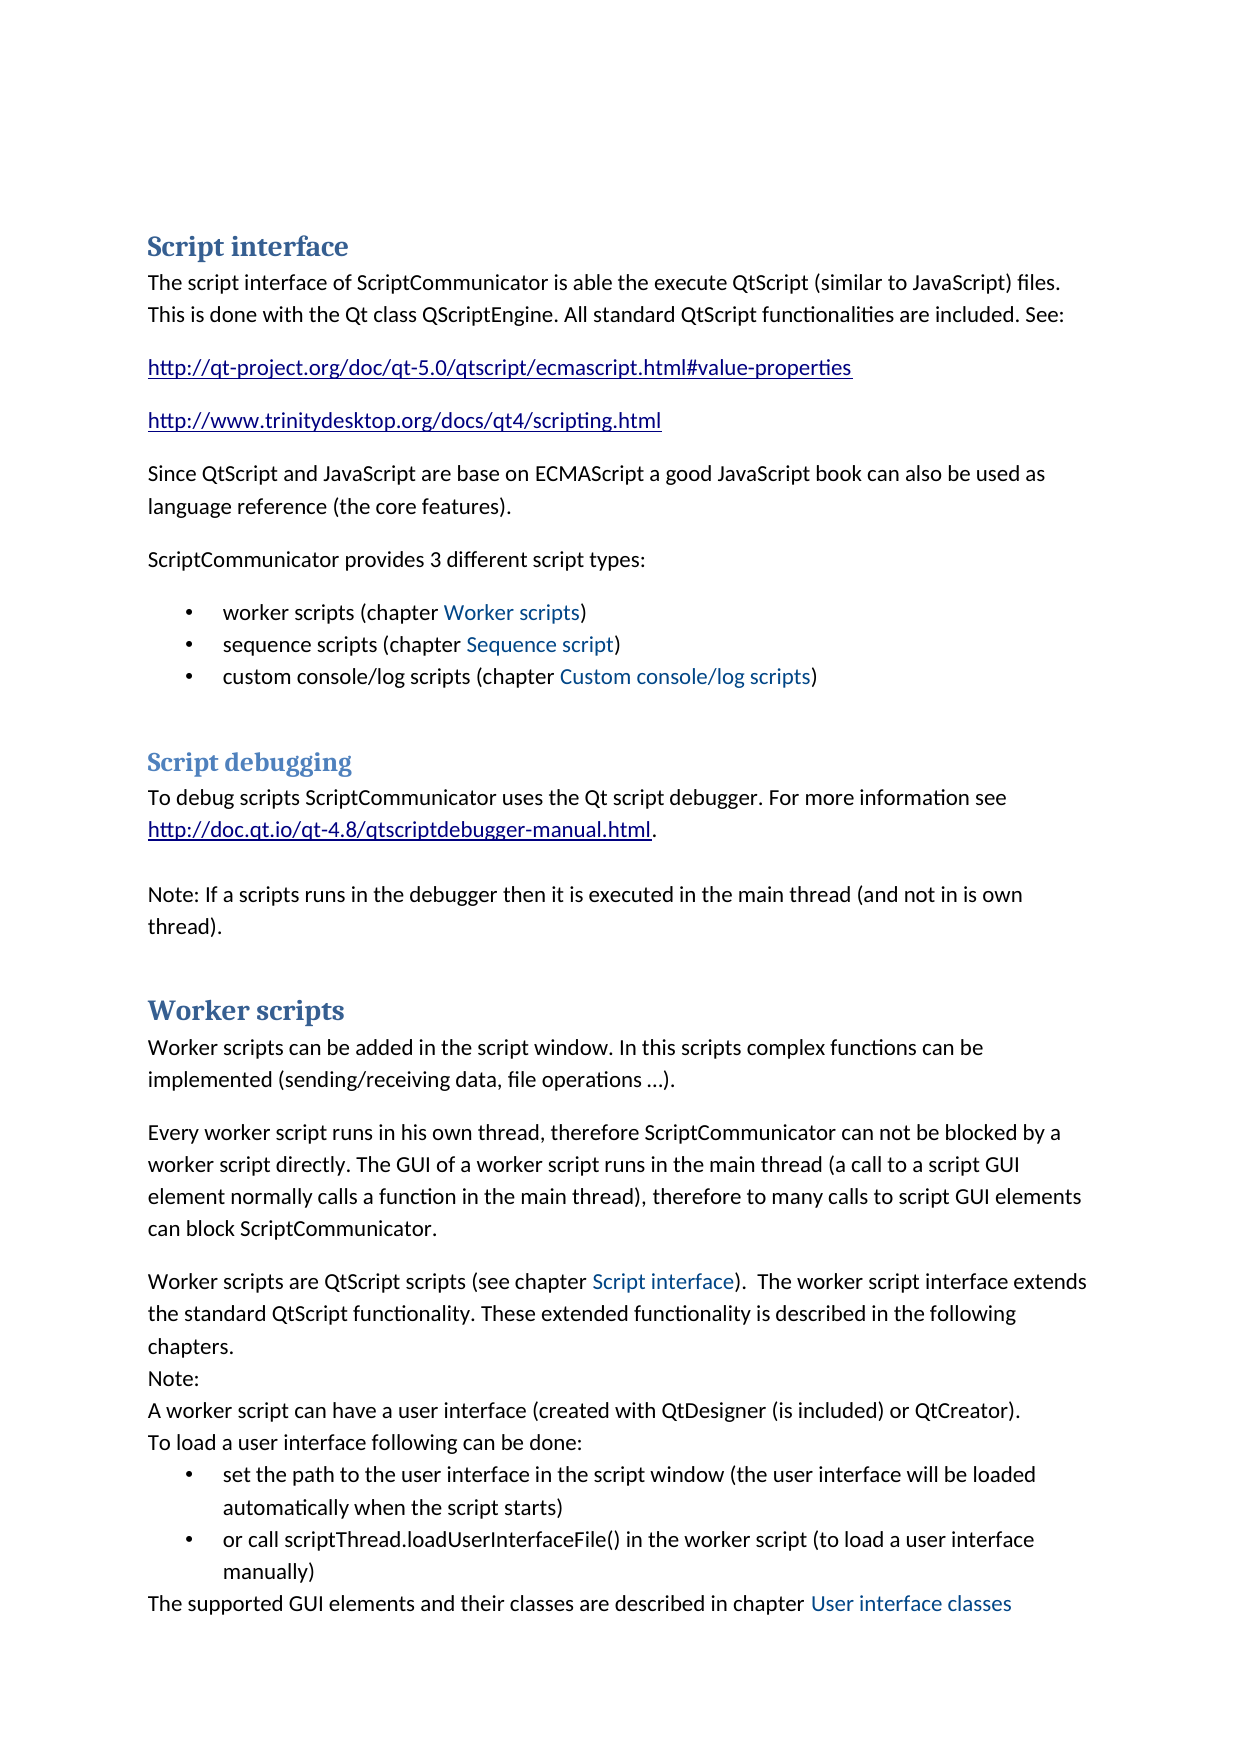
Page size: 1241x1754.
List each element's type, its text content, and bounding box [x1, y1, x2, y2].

text ScriptCommunicator provides 3 different script types: [148, 545, 1093, 573]
list custom console/log scripts (chapter Custom console/log scripts) [185, 662, 1093, 690]
list worker scripts (chapter Worker scripts) [185, 598, 1093, 626]
text Note: If a scripts runs in the debugger then it is executed in the main thread (and not in is own thread). [148, 880, 1093, 940]
text To debug scripts ScriptCommunicator uses the Qt script debugger. For more information see http://doc.qt.io/qt-4.8/qtscriptdebugger-manual.html. [148, 783, 1093, 843]
text http://qt-project.org/doc/qt-5.0/qtscript/ecmascript.html#value-properties [148, 353, 1093, 382]
text A worker script can have a user interface (created with QtDesigner (is included) or QtCreator). [148, 1396, 1093, 1424]
text To load a user interface following can be done: [148, 1428, 1093, 1456]
text The supported GUI elements and their classes are described in chapter User interface classes [148, 1589, 1093, 1617]
text Worker scripts can be added in the script window. In this scripts complex functions can be implemented (sending/receiving data, file operations …). [148, 1033, 1093, 1093]
text Every worker script runs in his own thread, therefore ScriptCommunicator can not be blocked by a worker script directly. The GUI of a worker script runs in the main thread (a call to a script GUI element normally calls a function in the main thread), therefore to many calls to script GUI elements can block ScriptCommunicator. [148, 1118, 1093, 1242]
text Note: [148, 1364, 1093, 1392]
list or call scriptThread.loadUserInterfaceFile() in the worker script (to load a user interface manually) [185, 1525, 1093, 1585]
subtitle Script interface [148, 230, 1093, 263]
text Worker scripts are QtScript scripts (see chapter Script interface). The worker script interface extends the standard QtScript functionality. These extended functionality is described in the following chapters. [148, 1267, 1093, 1360]
list sequence scripts (chapter Sequence script) [185, 630, 1093, 658]
text Since QtScript and JavaScript are base on ECMAScript a good JavaScript book can also be used as language reference (the core features). [148, 459, 1093, 520]
list set the path to the user interface in the script window (the user interface will be loaded automatically when the script starts) [185, 1461, 1093, 1521]
subtitle Worker scripts [148, 994, 1093, 1028]
text http://www.trinitydesktop.org/docs/qt4/scripting.html [148, 407, 1093, 434]
text The script interface of ScriptCommunicator is able the execute QtScript (similar to JavaScript) files. This is done with the Qt class QScriptEngine. All standard QtScript functionalities are included. See: [148, 268, 1093, 328]
subtitle Script debugging [148, 747, 1093, 778]
